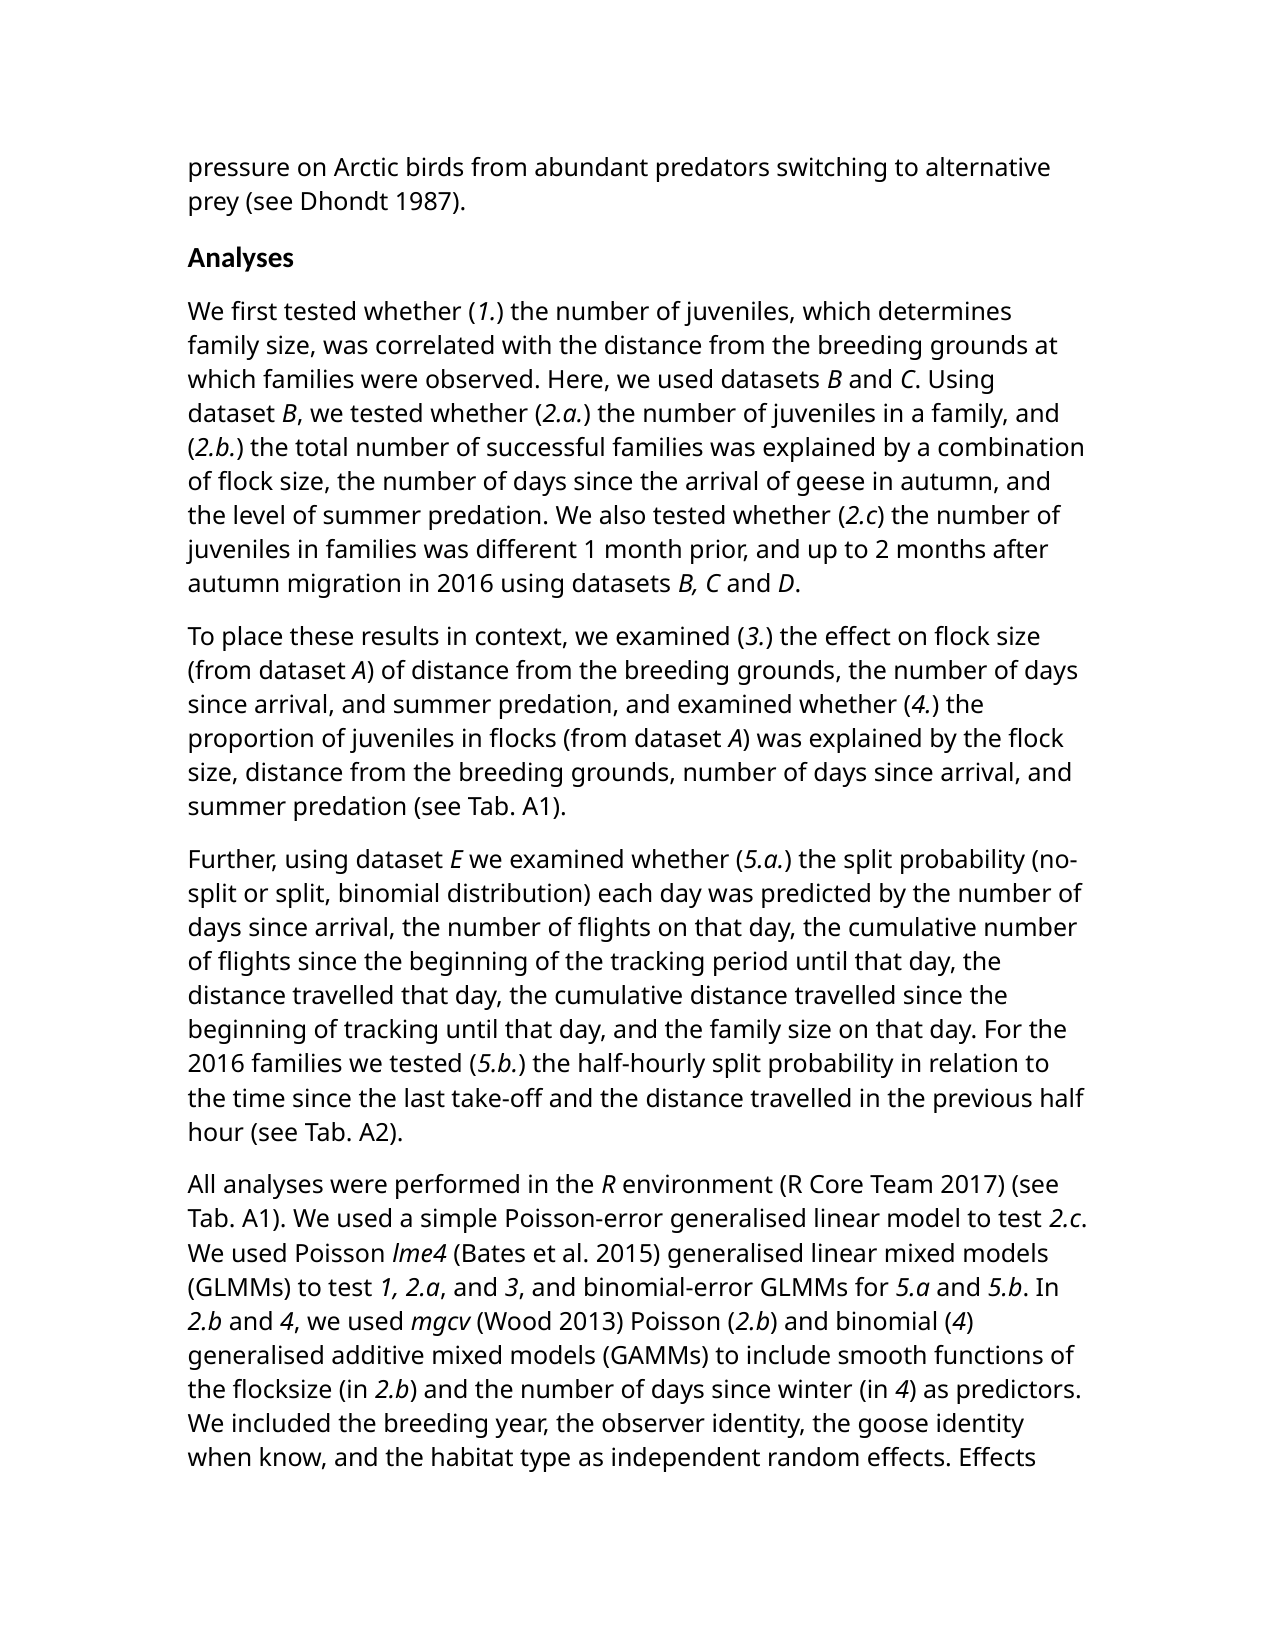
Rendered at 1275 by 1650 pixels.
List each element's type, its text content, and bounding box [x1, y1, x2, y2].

text Further, using dataset E we examined whether (5.a.) the split probability (no-split or split, binomial distribution) each day was predicted by the number of days since arrival, the number of flights on that day, the cumulative number of flights since the beginning of the tracking period until that day, the distance travelled that day, the cumulative distance travelled since the beginning of tracking until that day, and the family size on that day. For the 2016 families we tested (5.b.) the half-hourly split probability in relation to the time since the last take-off and the distance travelled in the previous half hour (see Tab. A2). [187, 842, 1087, 1148]
subtitle Analyses [187, 239, 1087, 274]
text pressure on Arctic birds from abundant predators switching to alternative prey (see Dhondt 1987). [187, 150, 1087, 218]
text To place these results in context, we examined (3.) the effect on flock size (from dataset A) of distance from the breeding grounds, the number of days since arrival, and summer predation, and examined whether (4.) the proportion of juveniles in flocks (from dataset A) was explained by the flock size, distance from the breeding grounds, number of days since arrival, and summer predation (see Tab. A1). [187, 619, 1087, 823]
text All analyses were performed in the R environment (R Core Team 2017) (see Tab. A1). We used a simple Poisson-error generalised linear model to test 2.c. We used Poisson lme4 (Bates et al. 2015) generalised linear mixed models (GLMMs) to test 1, 2.a, and 3, and binomial-error GLMMs for 5.a and 5.b. In 2.b and 4, we used mgcv (Wood 2013) Poisson (2.b) and binomial (4) generalised additive mixed models (GAMMs) to include smooth functions of the flocksize (in 2.b) and the number of days since winter (in 4) as predictors. We included the breeding year, the observer identity, the goose identity when know, and the habitat type as independent random effects. Effects [187, 1167, 1087, 1474]
text We first tested whether (1.) the number of juveniles, which determines family size, was correlated with the distance from the breeding grounds at which families were observed. Here, we used datasets B and C. Using dataset B, we tested whether (2.a.) the number of juveniles in a family, and (2.b.) the total number of successful families was explained by a combination of flock size, the number of days since the arrival of geese in autumn, and the level of summer predation. We also tested whether (2.c) the number of juveniles in families was different 1 month prior, and up to 2 months after autumn migration in 2016 using datasets B, C and D. [187, 293, 1087, 600]
